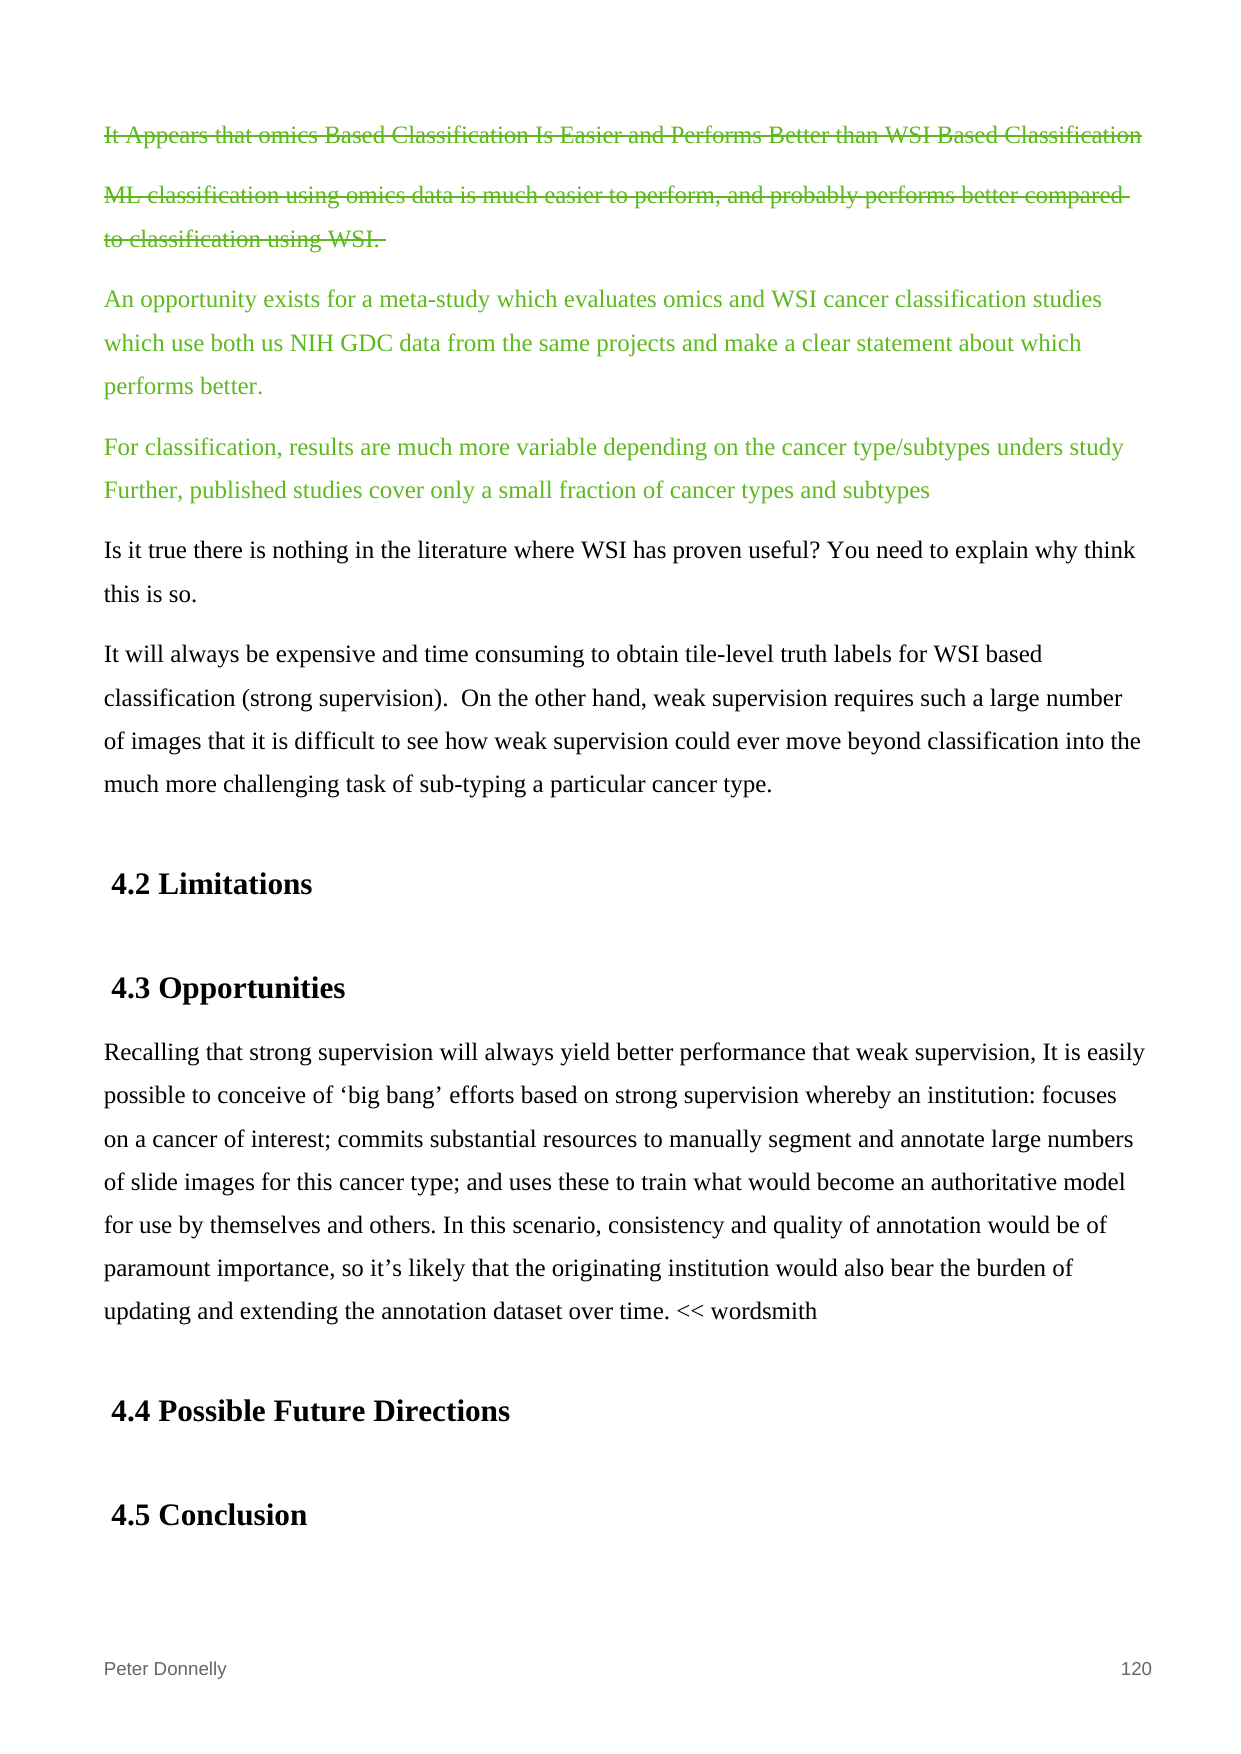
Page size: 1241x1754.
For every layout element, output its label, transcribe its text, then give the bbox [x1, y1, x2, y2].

subtitle Conclusion [103, 1496, 1146, 1532]
text ML classification using omics data is much easier to perform, and probably performs better compared to classification using WSI. [103, 181, 1146, 252]
text It Appears that omics Based Classification Is Easier and Performs Better than WSI Based Classification [103, 120, 1146, 148]
text Recalling that strong supervision will always yield better performance that weak supervision, It is easily possible to conceive of ‘big bang’ efforts based on strong supervision whereby an institution: focuses on a cancer of interest; commits substantial resources to manually segment and annotate large numbers of slide images for this cancer type; and uses these to train what would become an authoritative model for use by themselves and others. In this scenario, consistency and quality of annotation would be of paramount importance, so it’s likely that the originating institution would also bear the burden of updating and extending the annotation dataset over time. << wordsmith [103, 1037, 1146, 1325]
text It will always be expensive and time consuming to obtain tile-level truth labels for WSI based classification (strong supervision). On the other hand, weak supervision requires such a large number of images that it is difficult to see how weak supervision could ever move beyond classification into the much more challenging task of sub-typing a particular cancer type. [103, 639, 1146, 798]
text For classification, results are much more variable depending on the cancer type/subtypes unders study Further, published studies cover only a small fraction of cancer types and subtypes [103, 432, 1146, 503]
text An opportunity exists for a meta-study which evaluates omics and WSI cancer classification studies which use both us NIH GDC data from the same projects and make a clear statement about which performs better. [103, 284, 1146, 399]
subtitle Possible Future Directions [103, 1392, 1146, 1428]
subtitle Limitations [103, 865, 1146, 901]
subtitle Opportunities [103, 969, 1146, 1005]
text Is it true there is nothing in the literature where WSI has proven useful? You need to explain why think this is so. [103, 536, 1146, 607]
